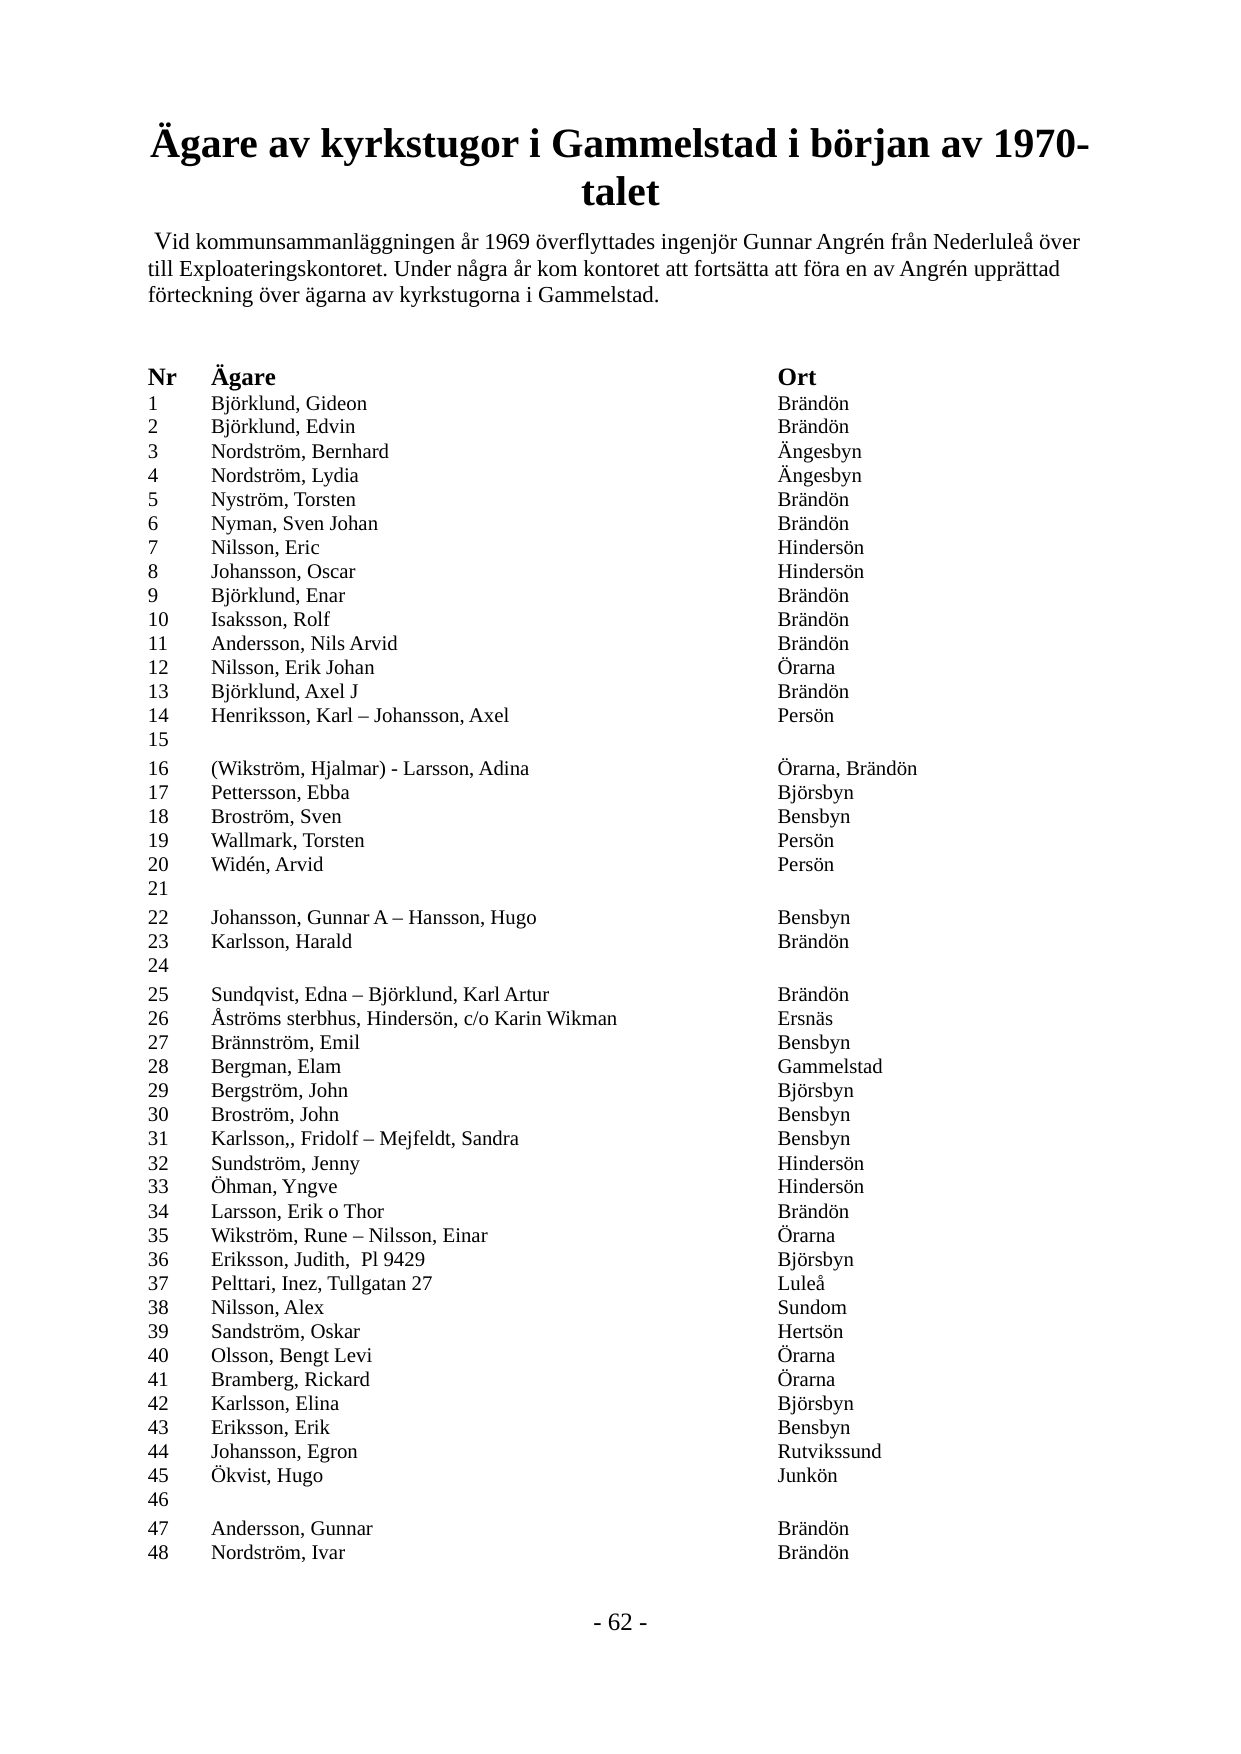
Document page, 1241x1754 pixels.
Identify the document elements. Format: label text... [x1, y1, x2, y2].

table_cell Brändön [778, 1199, 1093, 1223]
table_cell 37 [148, 1271, 211, 1295]
table_cell Henriksson, Karl – Johansson, Axel [211, 703, 777, 727]
table_cell Pelttari, Inez, Tullgatan 27 [211, 1271, 777, 1295]
table_cell Eriksson, Judith, Pl 9429 [211, 1247, 777, 1271]
table_cell 8 [148, 559, 211, 583]
table_cell 21 [148, 876, 211, 905]
table_cell Örarna [778, 1343, 1093, 1367]
table_cell [211, 876, 777, 905]
table_cell 20 [148, 852, 211, 876]
table_cell Brändön [778, 415, 1093, 438]
table_cell Nilsson, Erik Johan [211, 655, 777, 679]
table_cell Hindersön [778, 559, 1093, 583]
table_cell Johansson, Egron [211, 1439, 777, 1463]
table_cell 16 [148, 756, 211, 780]
table_cell 46 [148, 1487, 211, 1516]
table_cell Bensbyn [778, 1415, 1093, 1439]
table_cell Isaksson, Rolf [211, 607, 777, 631]
table_cell Hindersön [778, 535, 1093, 559]
table_cell Hindersön [778, 1175, 1093, 1198]
table_cell Björsbyn [778, 1078, 1093, 1102]
table_cell Nordström, Ivar [211, 1540, 777, 1564]
table_cell Bergman, Elam [211, 1054, 777, 1078]
table_cell Nyman, Sven Johan [211, 511, 777, 535]
table_cell Nordström, Bernhard [211, 439, 777, 463]
table_cell 6 [148, 511, 211, 535]
table_cell Björsbyn [778, 780, 1093, 804]
table_cell Brändön [778, 631, 1093, 655]
table_cell 33 [148, 1175, 211, 1198]
table_cell 41 [148, 1367, 211, 1391]
table_cell Junkön [778, 1463, 1093, 1487]
table_cell 5 [148, 487, 211, 511]
table_cell Björsbyn [778, 1247, 1093, 1271]
table_cell 28 [148, 1054, 211, 1078]
text Vid kommunsammanläggningen år 1969 överflyttades ingenjör Gunnar Angrén från Nederluleå över till Exploateringskontoret. Under några år kom kontoret att fortsätta att föra en av Angrén upprättad förteckning över ägarna av kyrkstugorna i Gammelstad. [148, 226, 1093, 308]
table_cell Nyström, Torsten [211, 487, 777, 511]
table_cell Bensbyn [778, 905, 1093, 929]
table_cell Pettersson, Ebba [211, 780, 777, 804]
table_cell Björklund, Enar [211, 583, 777, 607]
table_cell Johansson, Oscar [211, 559, 777, 583]
table_cell Bensbyn [778, 1102, 1093, 1126]
table_cell 7 [148, 535, 211, 559]
table_cell 13 [148, 679, 211, 703]
table_cell 38 [148, 1295, 211, 1319]
table_cell 12 [148, 655, 211, 679]
table_cell 19 [148, 828, 211, 852]
table_cell (Wikström, Hjalmar) - Larsson, Adina [211, 756, 777, 780]
table_cell 26 [148, 1006, 211, 1030]
table_cell 10 [148, 607, 211, 631]
table_cell Björklund, Axel J [211, 679, 777, 703]
table_cell Persön [778, 703, 1093, 727]
table_cell Brändön [778, 487, 1093, 511]
table_cell 31 [148, 1126, 211, 1150]
table_cell Brändön [778, 1516, 1093, 1540]
table_cell 40 [148, 1343, 211, 1367]
table_cell Nilsson, Alex [211, 1295, 777, 1319]
table_cell Broström, Sven [211, 804, 777, 828]
table_cell Rutvikssund [778, 1439, 1093, 1463]
table_cell 4 [148, 463, 211, 487]
table_cell Bensbyn [778, 1126, 1093, 1150]
table_cell 9 [148, 583, 211, 607]
table_cell Sundom [778, 1295, 1093, 1319]
table_cell 17 [148, 780, 211, 804]
table_cell Brändön [778, 390, 1093, 414]
table_cell 45 [148, 1463, 211, 1487]
table_cell 11 [148, 631, 211, 655]
table_cell Örarna, Brändön [778, 756, 1093, 780]
table_cell Ökvist, Hugo [211, 1463, 777, 1487]
table_cell Brändön [778, 982, 1093, 1006]
table_cell 35 [148, 1223, 211, 1247]
table_cell Persön [778, 828, 1093, 852]
table_cell 22 [148, 905, 211, 929]
table_cell Brändön [778, 583, 1093, 607]
table_cell Johansson, Gunnar A – Hansson, Hugo [211, 905, 777, 929]
table_cell Björsbyn [778, 1391, 1093, 1415]
table_cell 30 [148, 1102, 211, 1126]
table_cell [778, 727, 1093, 756]
table_cell 24 [148, 953, 211, 982]
table_cell 1 [148, 390, 211, 414]
table_cell Andersson, Nils Arvid [211, 631, 777, 655]
table_cell 29 [148, 1078, 211, 1102]
table_cell Persön [778, 852, 1093, 876]
table_cell [778, 876, 1093, 905]
table_cell 42 [148, 1391, 211, 1415]
table_cell Sundström, Jenny [211, 1150, 777, 1174]
table_cell 23 [148, 929, 211, 953]
table_cell 2 [148, 415, 211, 438]
table_cell 25 [148, 982, 211, 1006]
table_cell Wikström, Rune – Nilsson, Einar [211, 1223, 777, 1247]
table_cell Sandström, Oskar [211, 1319, 777, 1343]
table_cell Bensbyn [778, 1030, 1093, 1054]
table_cell Brändön [778, 607, 1093, 631]
table_cell [778, 953, 1093, 982]
table_cell 3 [148, 439, 211, 463]
table_cell [211, 1487, 777, 1516]
table_cell Hertsön [778, 1319, 1093, 1343]
table_cell Widén, Arvid [211, 852, 777, 876]
table_cell Karlsson, Harald [211, 929, 777, 953]
table_cell Karlsson,, Fridolf – Mejfeldt, Sandra [211, 1126, 777, 1150]
table_cell 15 [148, 727, 211, 756]
table_cell Öhman, Yngve [211, 1175, 777, 1198]
table_cell [211, 727, 777, 756]
table_cell Ängesbyn [778, 463, 1093, 487]
table_cell Brändön [778, 1540, 1093, 1564]
table_cell 14 [148, 703, 211, 727]
table_cell Björklund, Gideon [211, 390, 777, 414]
table_cell Broström, John [211, 1102, 777, 1126]
table_cell Brändön [778, 679, 1093, 703]
table_cell Sundqvist, Edna – Björklund, Karl Artur [211, 982, 777, 1006]
table_cell Hindersön [778, 1150, 1093, 1174]
table_cell Brändön [778, 929, 1093, 953]
table_cell Olsson, Bengt Levi [211, 1343, 777, 1367]
table_cell Nordström, Lydia [211, 463, 777, 487]
table_cell Luleå [778, 1271, 1093, 1295]
table_cell Wallmark, Torsten [211, 828, 777, 852]
table_cell Björklund, Edvin [211, 415, 777, 438]
table_cell Brändön [778, 511, 1093, 535]
table_cell 18 [148, 804, 211, 828]
table_cell Nilsson, Eric [211, 535, 777, 559]
table_cell Örarna [778, 655, 1093, 679]
text Ägare av kyrkstugor i Gammelstad i början av 1970-talet [148, 118, 1093, 214]
table_cell Gammelstad [778, 1054, 1093, 1078]
table_cell Ängesbyn [778, 439, 1093, 463]
table_header Ort [778, 362, 1093, 390]
table_cell Bensbyn [778, 804, 1093, 828]
table_header Ägare [211, 362, 777, 390]
table_cell Åströms sterbhus, Hindersön, c/o Karin Wikman [211, 1006, 777, 1030]
table_cell 32 [148, 1150, 211, 1174]
table_cell Ersnäs [778, 1006, 1093, 1030]
table_cell Örarna [778, 1367, 1093, 1391]
table_cell 47 [148, 1516, 211, 1540]
table_header Nr [148, 362, 211, 390]
table_cell 48 [148, 1540, 211, 1564]
table_cell [778, 1487, 1093, 1516]
table_cell 27 [148, 1030, 211, 1054]
table_cell [211, 953, 777, 982]
table_cell Bramberg, Rickard [211, 1367, 777, 1391]
table_cell 36 [148, 1247, 211, 1271]
table_cell Andersson, Gunnar [211, 1516, 777, 1540]
table_cell Larsson, Erik o Thor [211, 1199, 777, 1223]
table_cell 39 [148, 1319, 211, 1343]
table_cell Karlsson, Elina [211, 1391, 777, 1415]
table_cell 34 [148, 1199, 211, 1223]
table_cell Örarna [778, 1223, 1093, 1247]
table_cell Brännström, Emil [211, 1030, 777, 1054]
table_cell 44 [148, 1439, 211, 1463]
table_cell 43 [148, 1415, 211, 1439]
table_cell Eriksson, Erik [211, 1415, 777, 1439]
table_cell Bergström, John [211, 1078, 777, 1102]
